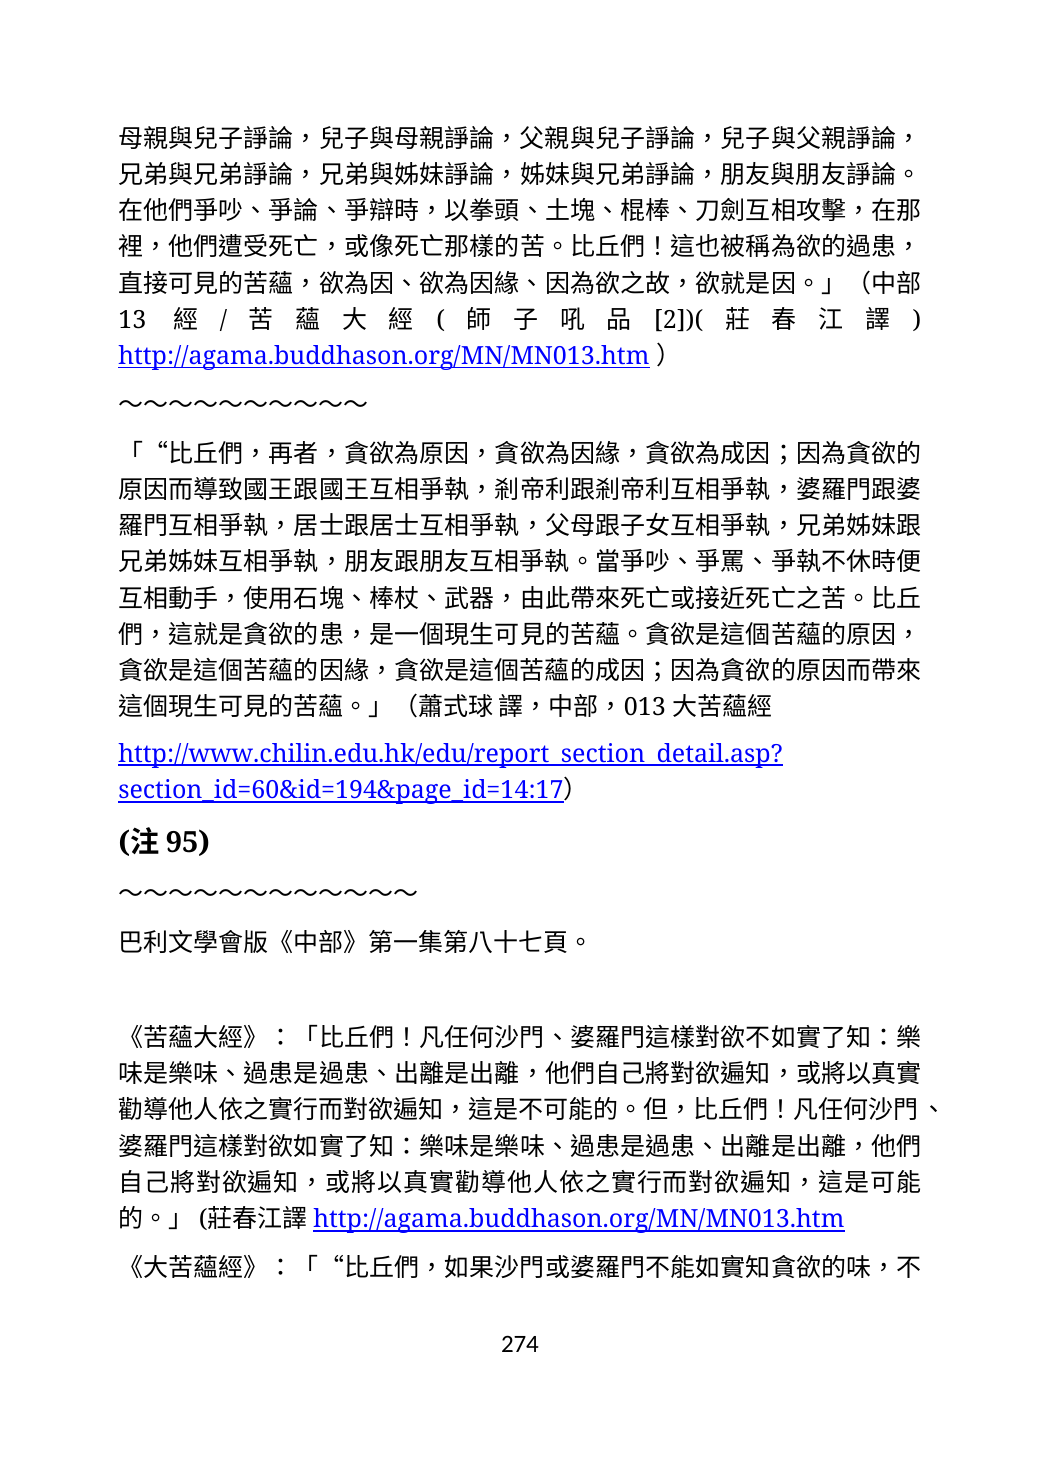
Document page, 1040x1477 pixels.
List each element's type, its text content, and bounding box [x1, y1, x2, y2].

text 「“比丘們，再者，貪欲為原因，貪欲為因緣，貪欲為成因；因為貪欲的原因而導致國王跟國王互相爭執，剎帝利跟剎帝利互相爭執，婆羅門跟婆羅門互相爭執，居士跟居士互相爭執，父母跟子女互相爭執，兄弟姊妹跟兄弟姊妹互相爭執，朋友跟朋友互相爭執。當爭吵、爭罵、爭執不休時便互相動手，使用石塊、棒杖、武器，由此帶來死亡或接近死亡之苦。比丘們，這就是貪欲的患，是一個現生可見的苦蘊。貪欲是這個苦蘊的原因，貪欲是這個苦蘊的因緣，貪欲是這個苦蘊的成因；因為貪欲的原因而帶來這個現生可見的苦蘊。」（蕭式球 譯，中部，013 大苦蘊經 [118, 433, 921, 723]
text 《大苦蘊經》：「“比丘們，如果沙門或婆羅門不能如實知貪欲的味，不 [118, 1247, 921, 1284]
text ～～～～～～～～～～ [118, 384, 921, 421]
text 《苦蘊大經》：「比丘們！凡任何沙門、婆羅門這樣對欲不如實了知：樂味是樂味、過患是過患、出離是出離，他們自己將對欲遍知，或將以真實勸導他人依之實行而對欲遍知，這是不可能的。但，比丘們！凡任何沙門、婆羅門這樣對欲如實了知：樂味是樂味、過患是過患、出離是出離，他們自己將對欲遍知，或將以真實勸導他人依之實行而對欲遍知，這是可能的。」 (莊春江譯 http://agama.buddhason.org/MN/MN013.htm [118, 1017, 921, 1235]
text ～～～～～～～～～～～～ [118, 873, 921, 909]
text 巴利文學會版《中部》第一集第八十七頁。 [118, 922, 921, 958]
text 母親與兒子諍論，兒子與母親諍論，父親與兒子諍論，兒子與父親諍論，兄弟與兄弟諍論，兄弟與姊妹諍論，姊妹與兄弟諍論，朋友與朋友諍論。在他們爭吵、爭論、爭辯時，以拳頭、土塊、棍棒、刀劍互相攻擊，在那裡，他們遭受死亡，或像死亡那樣的苦。比丘們！這也被稱為欲的過患，直接可見的苦蘊，欲為因、欲為因緣、因為欲之故，欲就是因。」（中部13經/苦蘊大經(師子吼品[2])(莊春江譯) http://agama.buddhason.org/MN/MN013.htm ） [118, 118, 921, 372]
text http://www.chilin.edu.hk/edu/report_section_detail.asp?section_id=60&id=194&page_id=14:17） [118, 736, 921, 806]
text (注 95) [118, 818, 921, 861]
